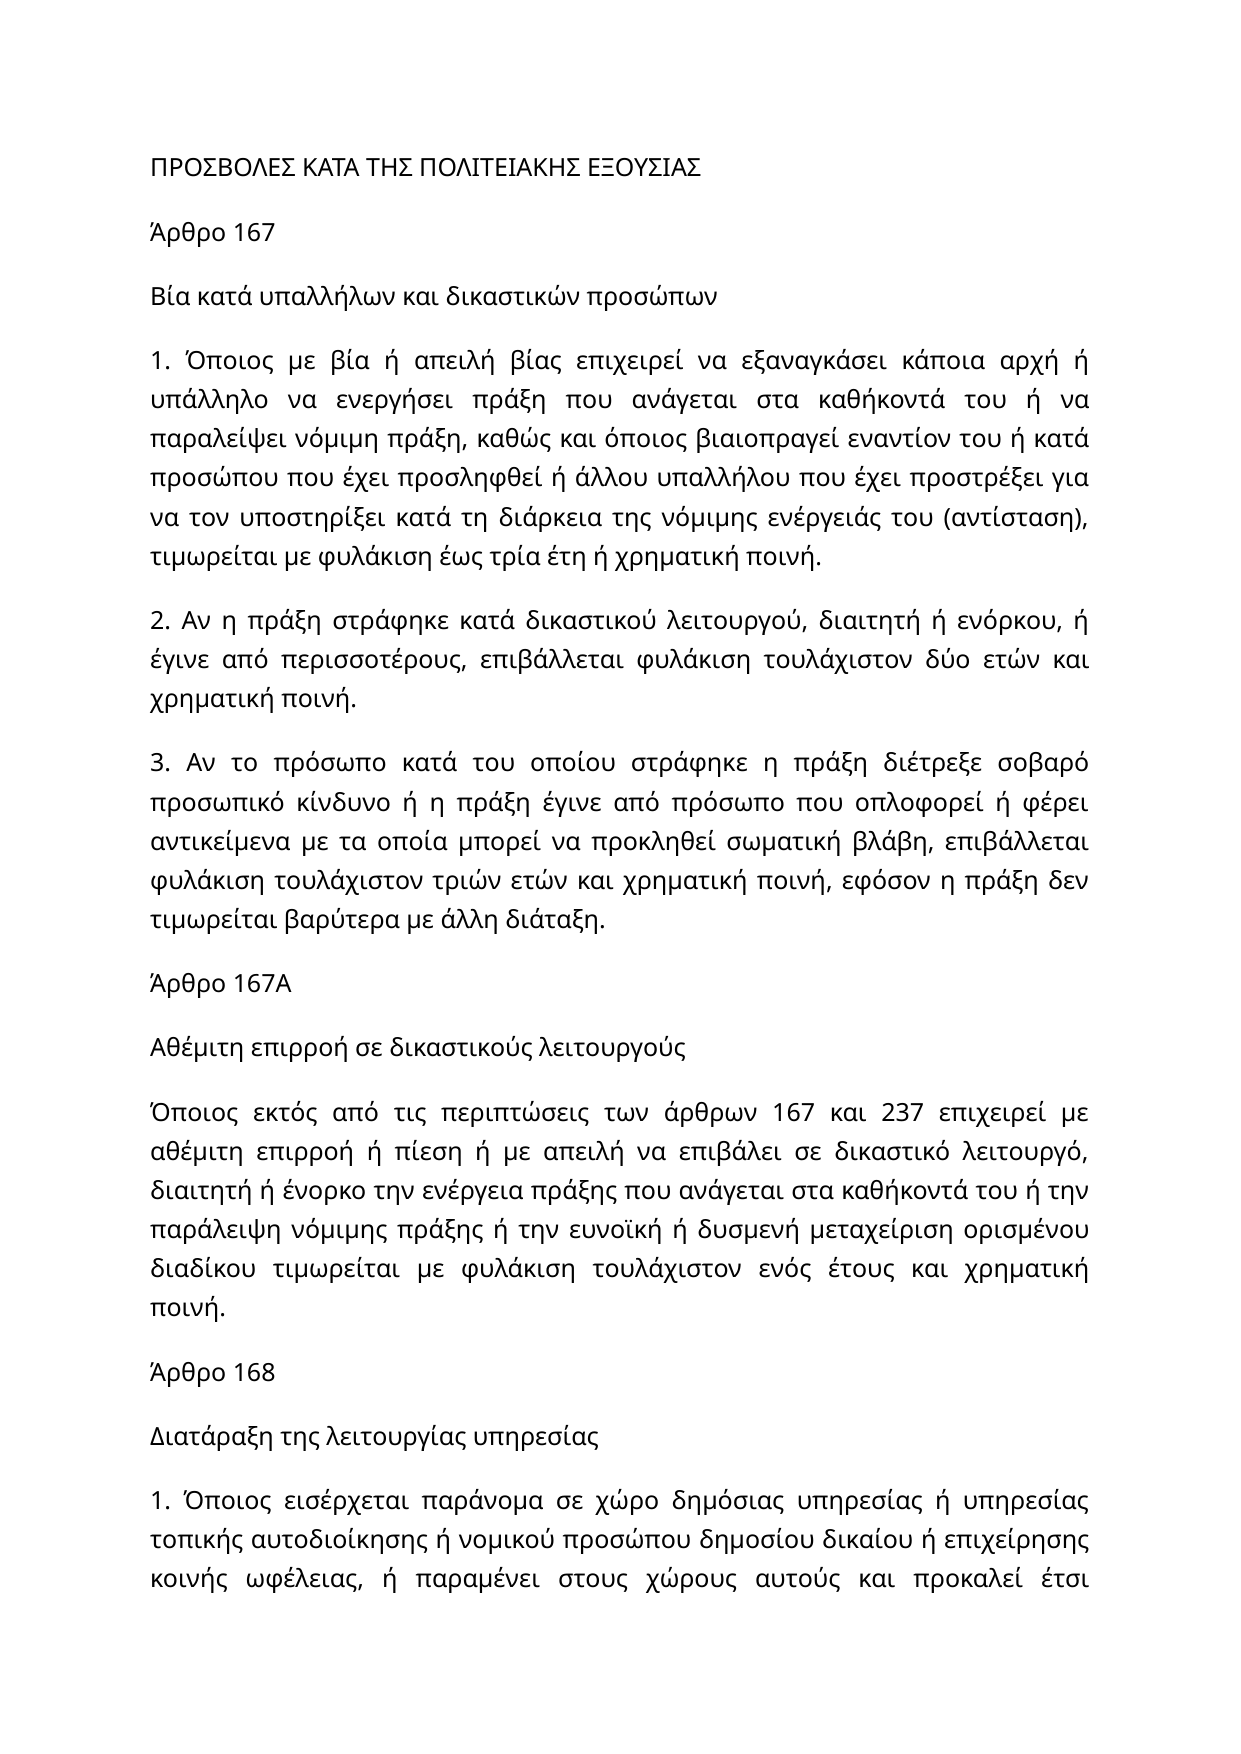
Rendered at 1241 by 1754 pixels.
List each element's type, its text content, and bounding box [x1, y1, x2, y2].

text 1. Όποιος εισέρχεται παράνομα σε χώρο δημόσιας υπηρεσίας ή υπηρεσίας τοπικής αυτοδιοίκησης ή νομικού προσώπου δημοσίου δικαίου ή επιχείρησης κοινής ωφέλειας, ή παραμένει στους χώρους αυτούς και προκαλεί έτσι [150, 1482, 1090, 1595]
text 3. Αν το πρόσωπο κατά του οποίου στράφηκε η πράξη διέτρεξε σοβαρό προσωπικό κίνδυνο ή η πράξη έγινε από πρόσωπο που οπλοφορεί ή φέρει αντικείμενα με τα οποία μπορεί να προκληθεί σωματική βλάβη, επιβάλλεται φυλάκιση τουλάχιστον τριών ετών και χρηματική ποινή, εφόσον η πράξη δεν τιμωρείται βαρύτερα με άλλη διάταξη. [150, 745, 1090, 936]
text ΠΡΟΣΒΟΛΕΣ ΚΑΤΑ ΤΗΣ ΠΟΛΙΤΕΙΑΚΗΣ ΕΞΟΥΣΙΑΣ [150, 150, 1090, 184]
text Αθέμιτη επιρροή σε δικαστικούς λειτουργούς [150, 1030, 1090, 1064]
text 1. Όποιος με βία ή απειλή βίας επιχειρεί να εξαναγκάσει κάποια αρχή ή υπάλληλο να ενεργήσει πράξη που ανάγεται στα καθήκοντά του ή να παραλείψει νόμιμη πράξη, καθώς και όποιος βιαιοπραγεί εναντίον του ή κατά προσώπου που έχει προσληφθεί ή άλλου υπαλλήλου που έχει προστρέξει για να τον υποστηρίξει κατά τη διάρκεια της νόμιμης ενέργειάς του (αντίσταση), τιμωρείται με φυλάκιση έως τρία έτη ή χρηματική ποινή. [150, 342, 1090, 572]
text Όποιος εκτός από τις περιπτώσεις των άρθρων 167 και 237 επιχειρεί με αθέμιτη επιρροή ή πίεση ή με απειλή να επιβάλει σε δικαστικό λειτουργό, διαιτητή ή ένορκο την ενέργεια πράξης που ανάγεται στα καθήκοντά του ή την παράλειψη νόμιμης πράξης ή την ευνοϊκή ή δυσμενή μεταχείριση ορισμένου διαδίκου τιμωρείται με φυλάκιση τουλάχιστον ενός έτους και χρηματική ποινή. [150, 1094, 1090, 1324]
text Άρθρο 168 [150, 1354, 1090, 1388]
text Διατάραξη της λειτουργίας υπηρεσίας [150, 1418, 1090, 1452]
text Άρθρο 167Α [150, 966, 1090, 1000]
text 2. Αν η πράξη στράφηκε κατά δικαστικού λειτουργού, διαιτητή ή ενόρκου, ή έγινε από περισσοτέρους, επιβάλλεται φυλάκιση τουλάχιστον δύο ετών και χρηματική ποινή. [150, 602, 1090, 715]
text Άρθρο 167 [150, 214, 1090, 248]
text Βία κατά υπαλλήλων και δικαστικών προσώπων [150, 278, 1090, 312]
